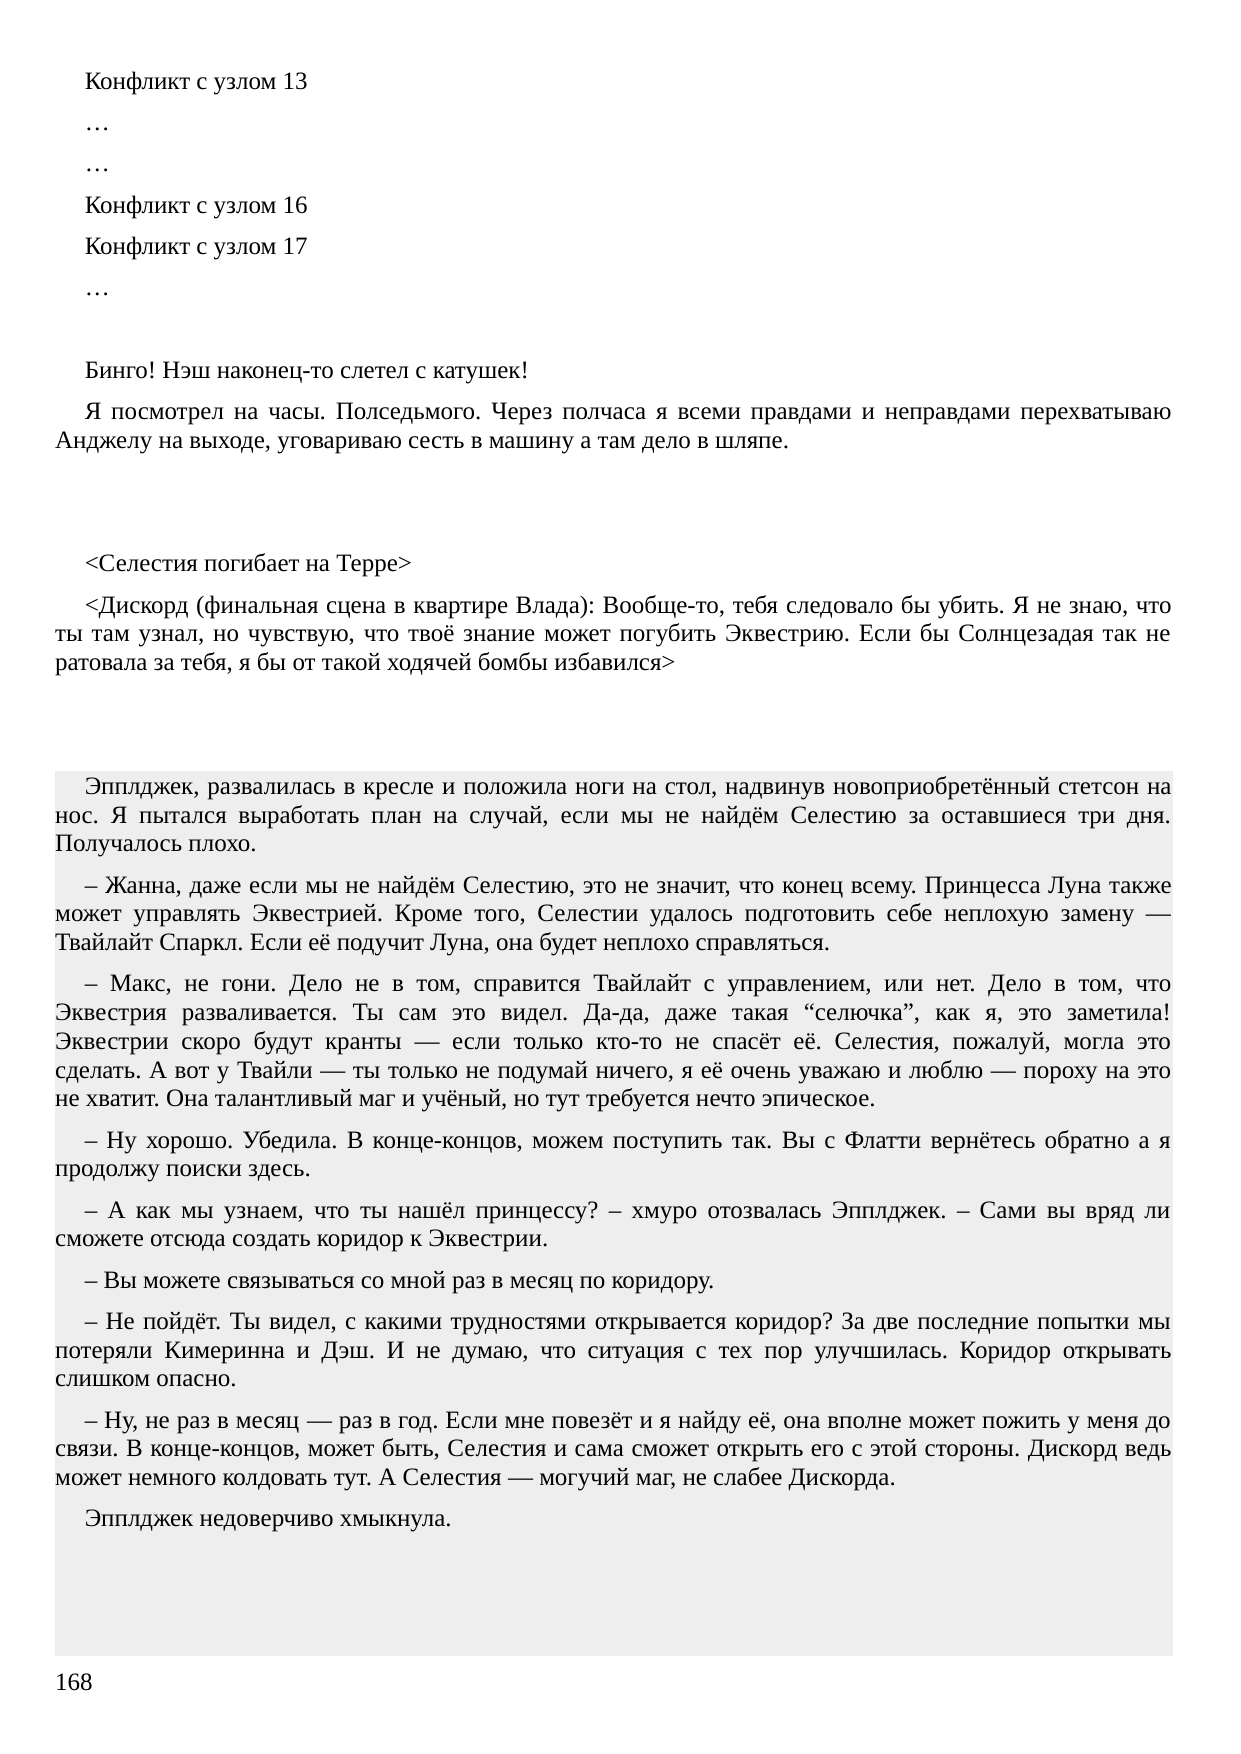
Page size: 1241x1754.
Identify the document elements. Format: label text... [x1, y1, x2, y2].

text – А как мы узнаем, что ты нашёл принцессу? – хмуро отозвалась Эпплджек. – Сами вы вряд ли сможете отсюда создать коридор к Эквестрии. [55, 1195, 1173, 1252]
text – Ну, не раз в месяц — раз в год. Если мне повезёт и я найду её, она вполне может пожить у меня до связи. В конце-концов, может быть, Селестия и сама сможет открыть его с этой стороны. Дискорд ведь может немного колдовать тут. А Селестия — могучий маг, не слабее Дискорда. [55, 1405, 1173, 1491]
text Эпплджек, развалилась в кресле и положила ноги на стол, надвинув новоприобретённый стетсон на нос. Я пытался выработать план на случай, если мы не найдём Селестию за оставшиеся три дня. Получалось плохо. [55, 771, 1173, 857]
text Эпплджек недоверчиво хмыкнула. [55, 1503, 1173, 1532]
text Конфликт с узлом 17 [55, 231, 1173, 260]
text … [55, 148, 1173, 177]
text Конфликт с узлом 16 [55, 190, 1173, 218]
text … [55, 272, 1173, 301]
text <Селестия погибает на Терре> [55, 548, 1173, 577]
text <Дискорд (финальная сцена в квартире Влада): Вообще-то, тебя следовало бы убить. Я не знаю, что ты там узнал, но чувствую, что твоё знание может погубить Эквестрию. Если бы Солнцезадая так не ратовала за тебя, я бы от такой ходячей бомбы избавился> [55, 590, 1173, 676]
text – Жанна, даже если мы не найдём Селестию, это не значит, что конец всему. Принцесса Луна также может управлять Эквестрией. Кроме того, Селестии удалось подготовить себе неплохую замену — Твайлайт Спаркл. Если её подучит Луна, она будет неплохо справляться. [55, 870, 1173, 956]
text – Вы можете связываться со мной раз в месяц по коридору. [55, 1265, 1173, 1293]
text – Ну хорошо. Убедила. В конце-концов, можем поступить так. Вы с Флатти вернётесь обратно а я продолжу поиски здесь. [55, 1125, 1173, 1182]
text Я посмотрел на часы. Полседьмого. Через полчаса я всеми правдами и неправдами перехватываю Анджелу на выходе, уговариваю сесть в машину а там дело в шляпе. [55, 396, 1173, 453]
text Бинго! Нэш наконец-то слетел с катушек! [55, 355, 1173, 383]
text … [55, 107, 1173, 136]
text – Не пойдёт. Ты видел, с какими трудностями открывается коридор? За две последние попытки мы потеряли Кимеринна и Дэш. И не думаю, что ситуация с тех пор улучшилась. Коридор открывать слишком опасно. [55, 1306, 1173, 1392]
text Конфликт с узлом 13 [55, 66, 1173, 95]
text – Макс, не гони. Дело не в том, справится Твайлайт с управлением, или нет. Дело в том, что Эквестрия разваливается. Ты сам это видел. Да-да, даже такая “селючка”, как я, это заметила! Эквестрии скоро будут кранты — если только кто-то не спасёт её. Селестия, пожалуй, могла это сделать. А вот у Твайли — ты только не подумай ничего, я её очень уважаю и люблю — пороху на это не хватит. Она талантливый маг и учёный, но тут требуется нечто эпическое. [55, 968, 1173, 1112]
